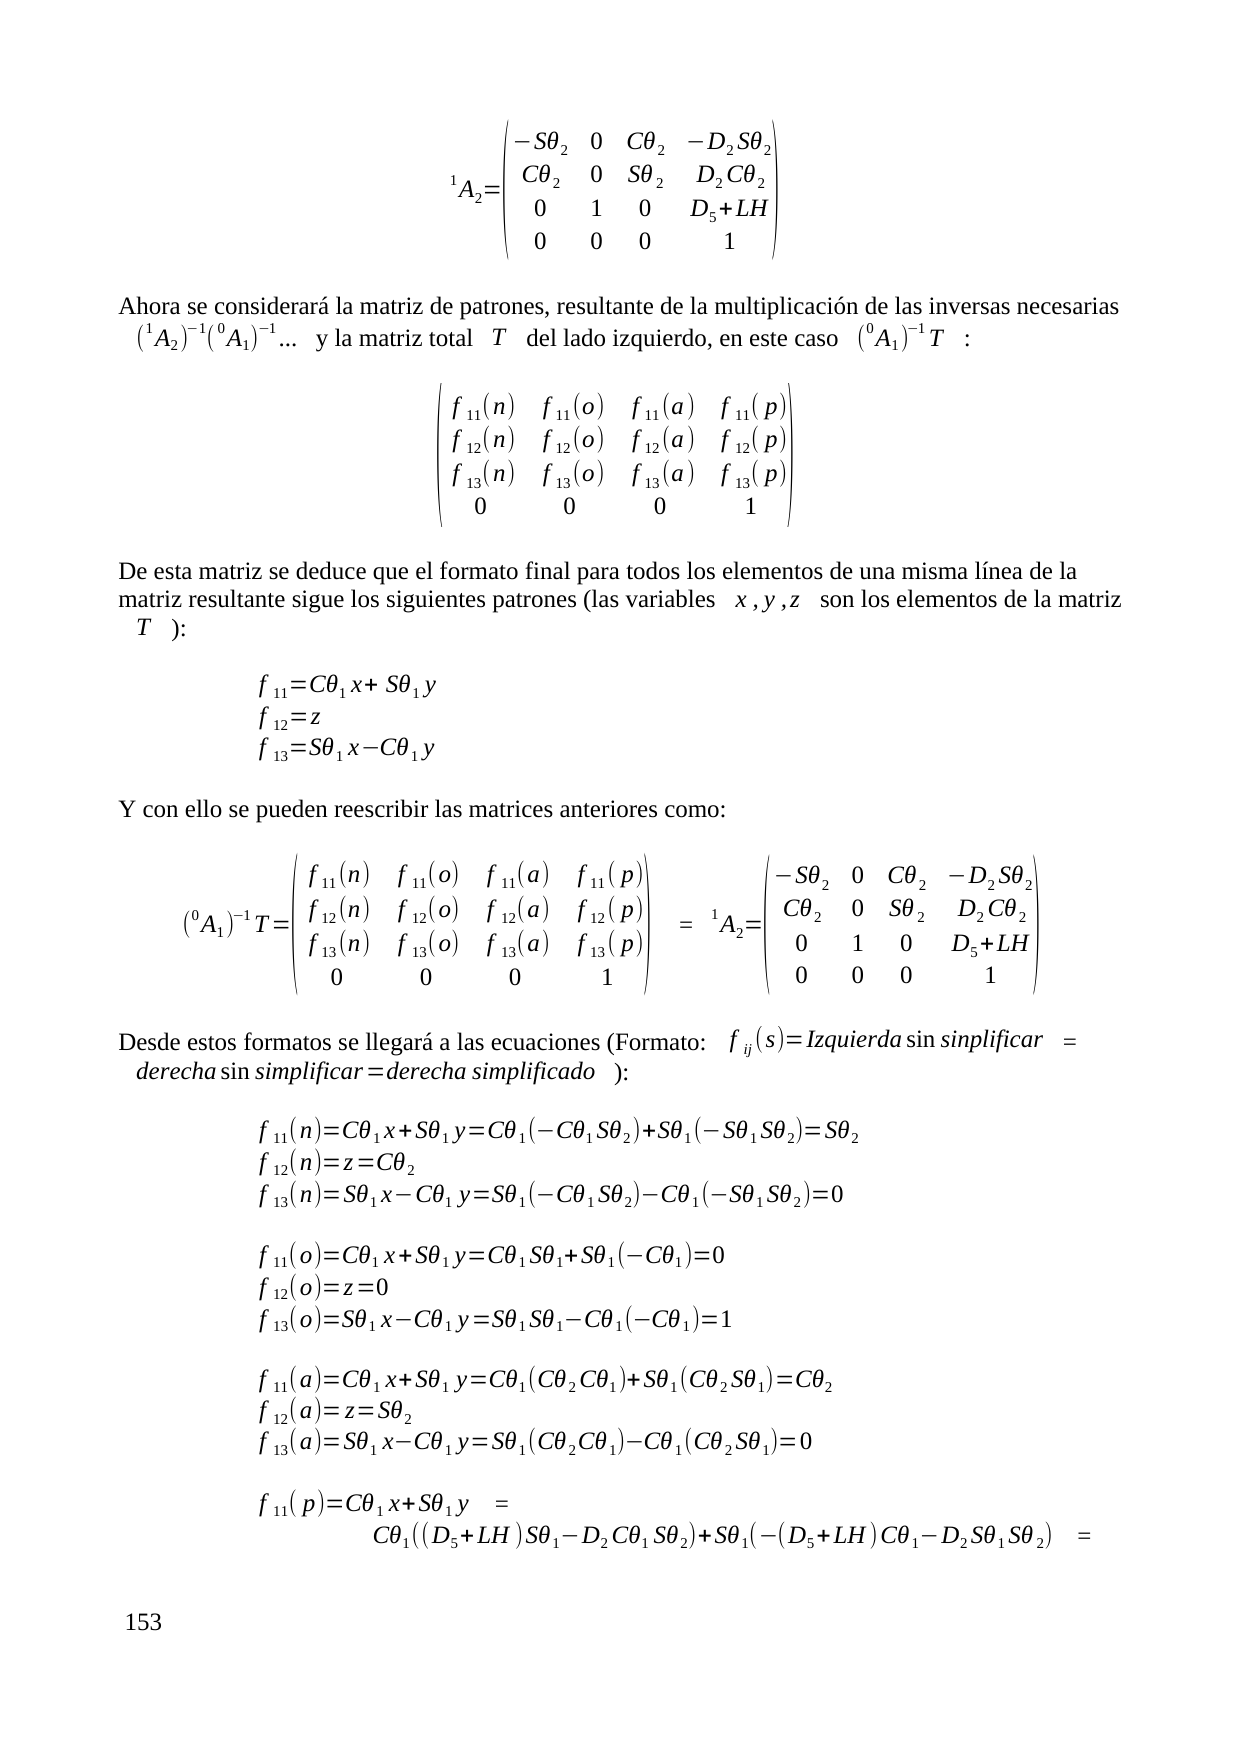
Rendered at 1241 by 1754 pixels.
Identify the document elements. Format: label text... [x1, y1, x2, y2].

text = [236, 1488, 1122, 1520]
text = [354, 1520, 1122, 1552]
text ): [118, 1057, 1122, 1086]
text Ahora se considerará la matriz de patrones, resultante de la multiplicación de las inversas necesarias y la matriz totaldel lado izquierdo, en este caso: [118, 291, 1122, 354]
text Y con ello se pueden reescribir las matrices anteriores como: [118, 794, 1122, 823]
text Desde estos formatos se llegará a las ecuaciones (Formato:= [118, 1026, 1122, 1057]
text De esta matriz se deduce que el formato final para todos los elementos de una misma línea de la matriz resultante sigue los siguientes patrones (las variablesson los elementos de la matriz): [118, 556, 1122, 642]
text = [118, 851, 1122, 997]
